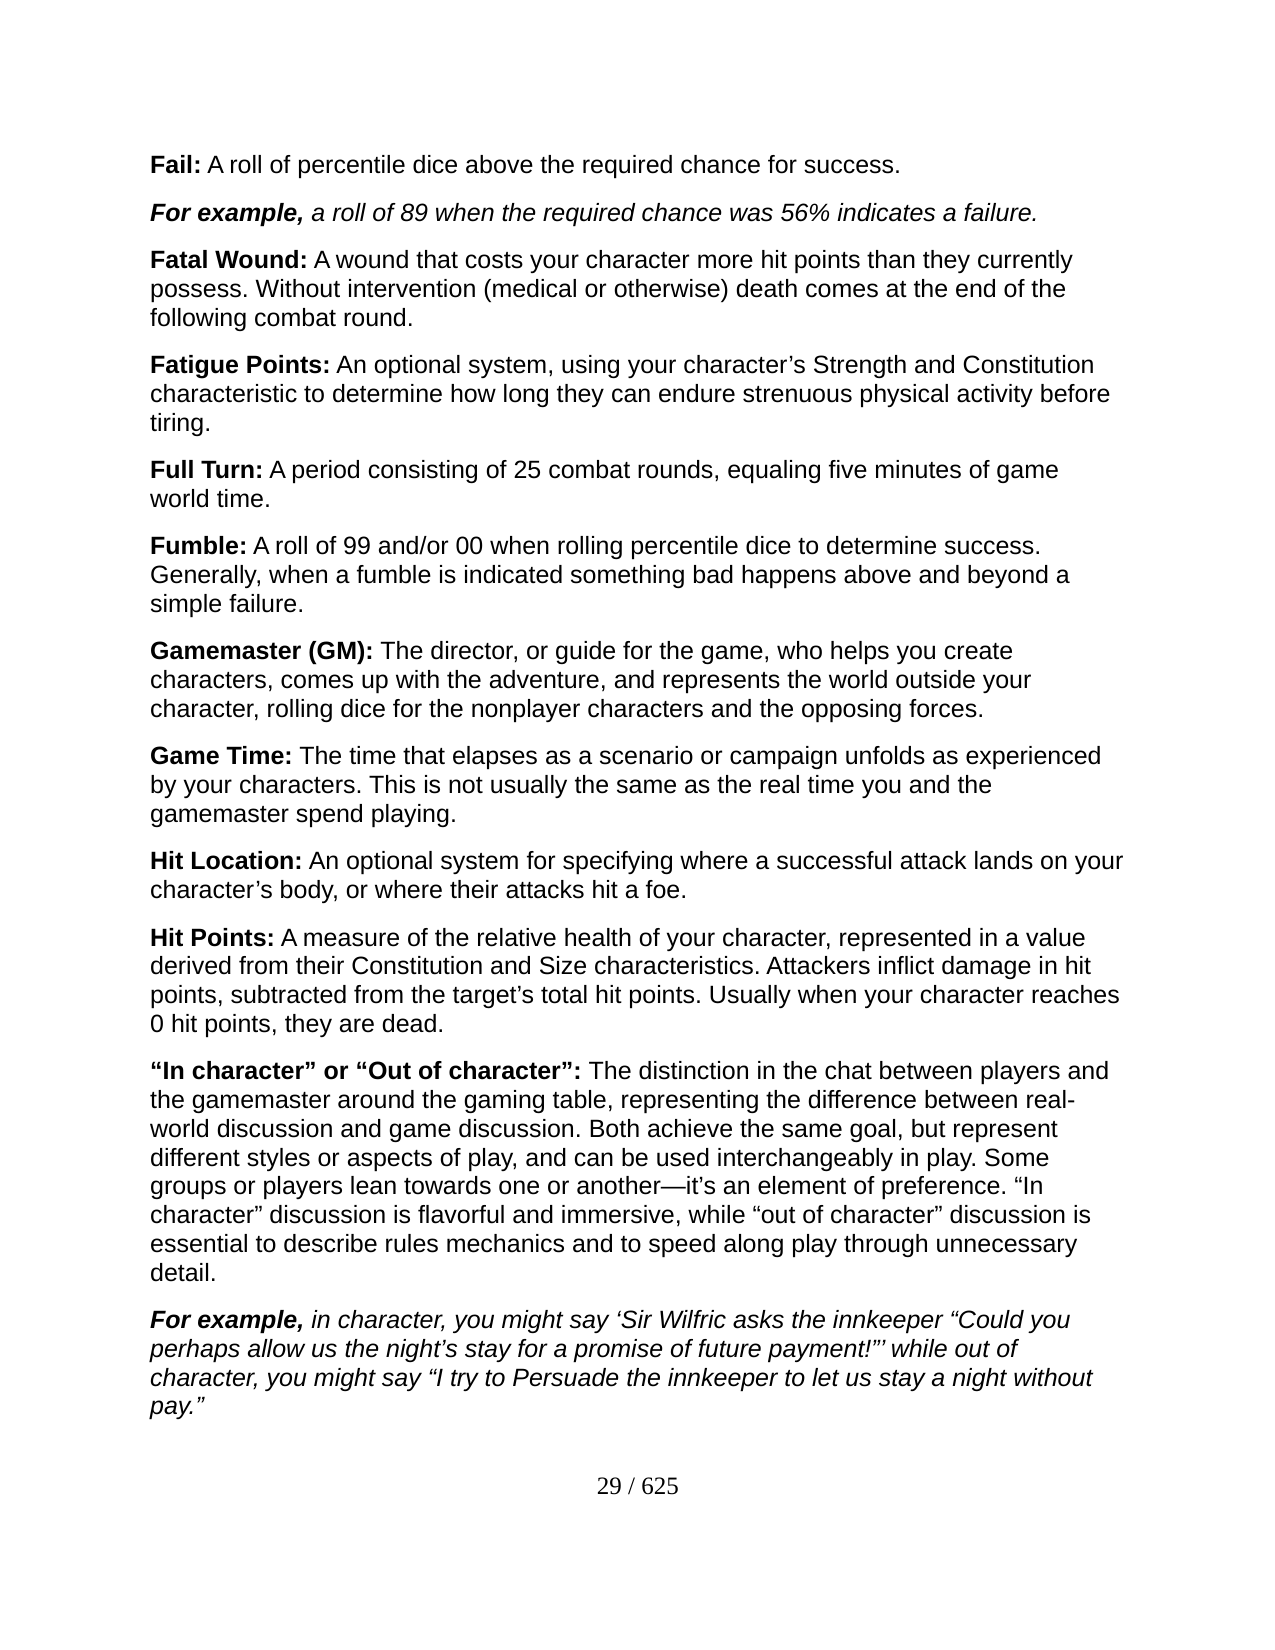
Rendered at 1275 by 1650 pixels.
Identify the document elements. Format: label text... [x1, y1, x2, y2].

text Fatigue Points: An optional system, using your character’s Strength and Constitution characteristic to determine how long they can endure strenuous physical activity before tiring. [150, 350, 1125, 436]
text For example, in character, you might say ‘Sir Wilfric asks the innkeeper “Could you perhaps allow us the night’s stay for a promise of future payment!”’ while out of character, you might say “I try to Persuade the innkeeper to let us stay a night without pay.” [150, 1305, 1125, 1420]
text Fumble: A roll of 99 and/or 00 when rolling percentile dice to determine success. Generally, when a fumble is indicated something bad happens above and beyond a simple failure. [150, 531, 1125, 617]
text “In character” or “Out of character”: The distinction in the chat between players and the gamemaster around the gaming table, representing the difference between real-world discussion and game discussion. Both achieve the same goal, but represent different styles or aspects of play, and can be used interchangeably in play. Some groups or players lean towards one or another—it’s an element of preference. “In character” discussion is flavorful and immersive, while “out of character” discussion is essential to describe rules mechanics and to speed along play through unnecessary detail. [150, 1056, 1125, 1286]
text Gamemaster (GM): The director, or guide for the game, who helps you create characters, comes up with the adventure, and represents the world outside your character, rolling dice for the nonplayer characters and the opposing forces. [150, 636, 1125, 722]
text Fatal Wound: A wound that costs your character more hit points than they currently possess. Without intervention (medical or otherwise) death comes at the end of the following combat round. [150, 245, 1125, 331]
text Hit Points: A measure of the relative health of your character, represented in a value derived from their Constitution and Size characteristics. Attackers inflict damage in hit points, subtracted from the target’s total hit points. Usually when your character reaches 0 hit points, they are dead. [150, 922, 1125, 1037]
text Game Time: The time that elapses as a scenario or campaign unfolds as experienced by your characters. This is not usually the same as the real time you and the gamemaster spend playing. [150, 741, 1125, 827]
text Full Turn: A period consisting of 25 combat rounds, equaling five minutes of game world time. [150, 455, 1125, 512]
text Hit Location: An optional system for specifying where a successful attack lands on your character’s body, or where their attacks hit a foe. [150, 846, 1125, 904]
text Fail: A roll of percentile dice above the required chance for success. [150, 150, 1125, 179]
text For example, a roll of 89 when the required chance was 56% indicates a failure. [150, 197, 1125, 226]
